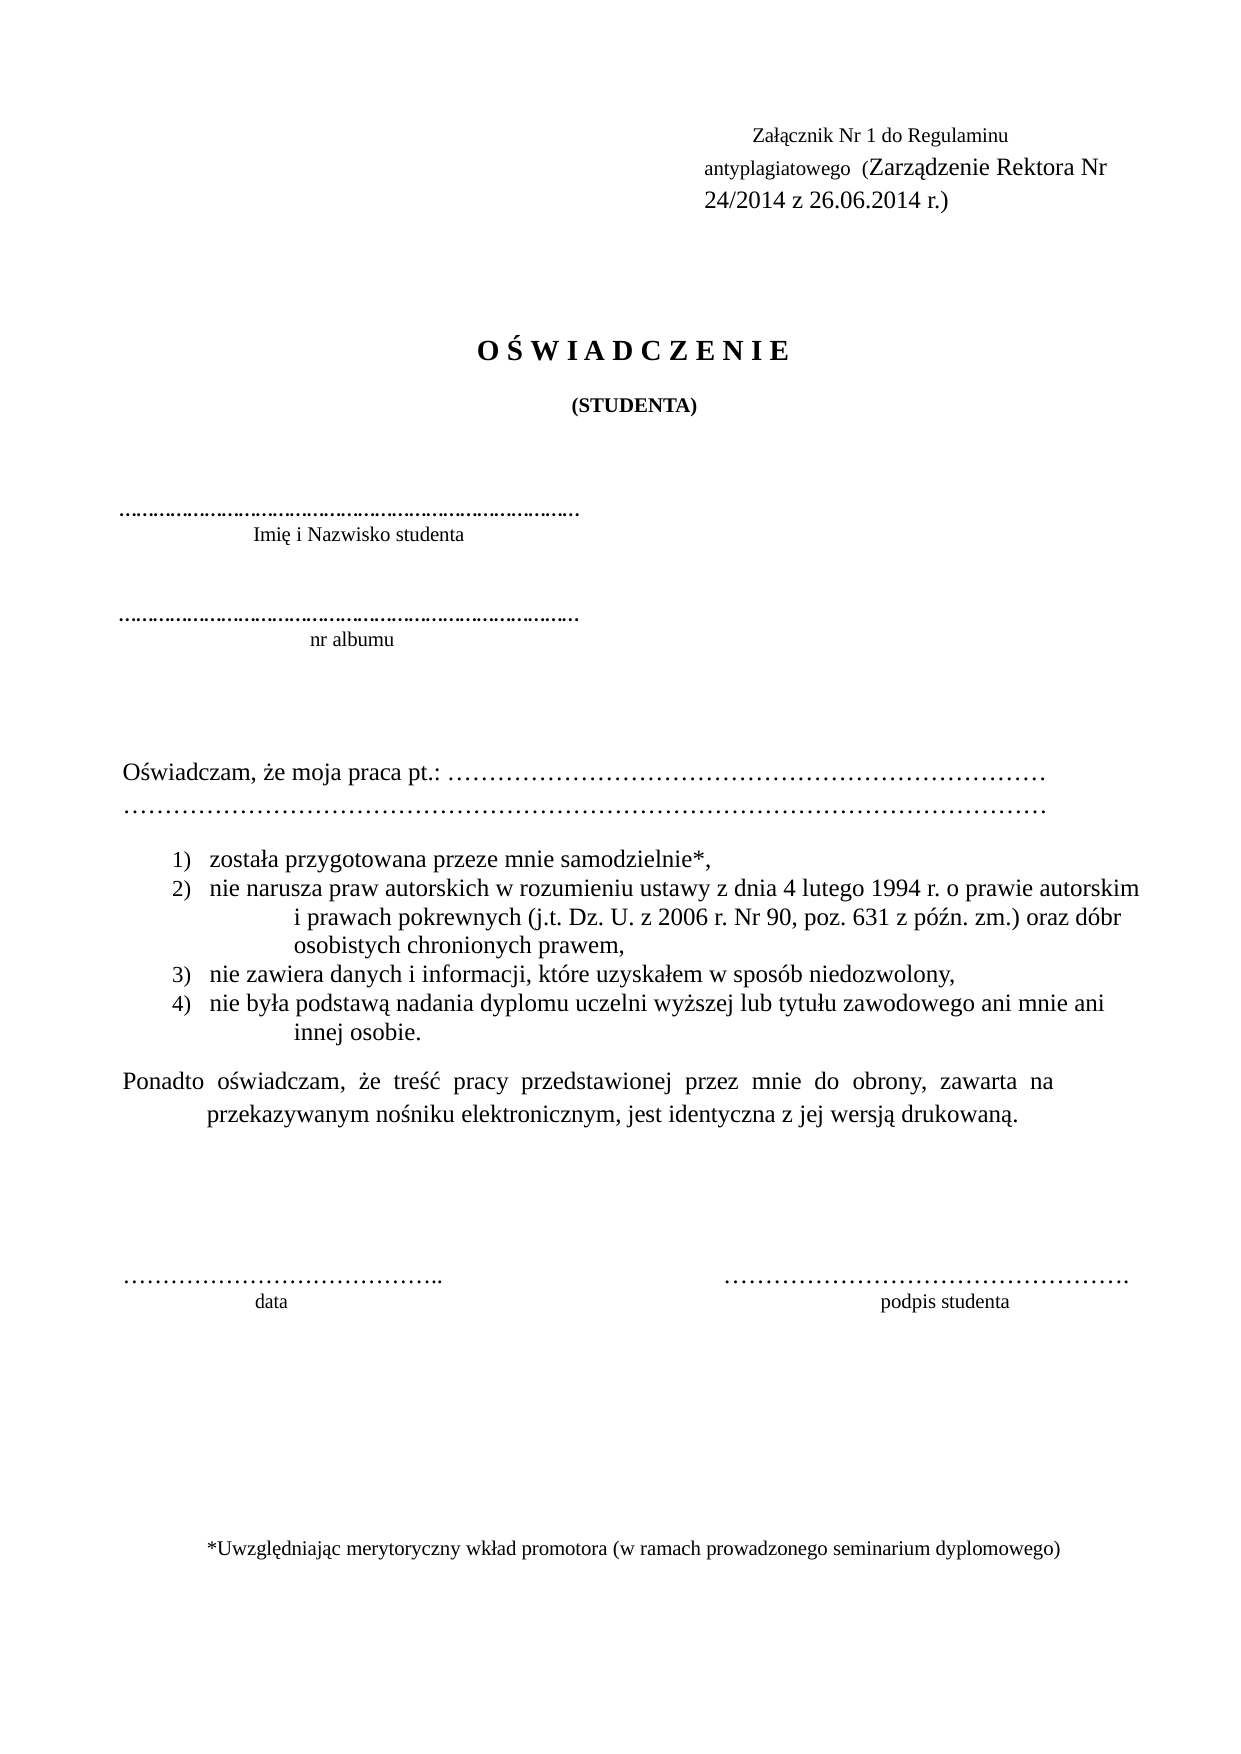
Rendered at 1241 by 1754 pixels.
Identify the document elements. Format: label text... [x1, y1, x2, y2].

list nie zawiera danych i informacji, które uzyskałem w sposób niedozwolony, [172, 959, 1152, 988]
list nie narusza praw autorskich w rozumieniu ustawy z dnia 4 lutego 1994 r. o prawie autorskim i prawach pokrewnych (j.t. Dz. U. z 2006 r. Nr 90, poz. 631 z późn. zm.) oraz dóbr osobistych chronionych prawem, [172, 873, 1152, 959]
text *Uwzględniając merytoryczny wkład promotora (w ramach prowadzonego seminarium dyplomowego) [207, 1536, 1152, 1560]
list nie była podstawą nadania dyplomu uczelni wyższej lub tytułu zawodowego ani mnie ani innej osobie. [172, 988, 1152, 1046]
text O Ś W I A D C Z E N I E [117, 333, 1148, 367]
list została przygotowana przeze mnie samodzielnie*, [172, 844, 1152, 873]
text Załącznik Nr 1 do Regulaminu antyplagiatowego (Zarządzenie Rektora Nr 24/2014 z 26.06.2014 r.) [704, 123, 1152, 213]
text ………………………………………………………………………………………………… [122, 790, 1152, 819]
text Oświadczam, że moja praca pt.: ……………………………………………………………… [122, 757, 1152, 786]
text ……………………………………………………………………… [119, 494, 1152, 522]
text data podpis studenta [116, 1289, 1148, 1313]
text ……………………………………………………………………… [119, 599, 1152, 627]
text Imię i Nazwisko studenta [119, 522, 598, 546]
text ………………………………….. …………………………………………. [122, 1261, 1152, 1289]
text (STUDENTA) [117, 393, 1152, 417]
text Ponadto oświadczam, że treść pracy przedstawionej przez mnie do obrony, zawarta na przekazywanym nośniku elektronicznym, jest identyczna z jej wersją drukowaną. [122, 1066, 1152, 1128]
text nr albumu [310, 627, 1152, 651]
